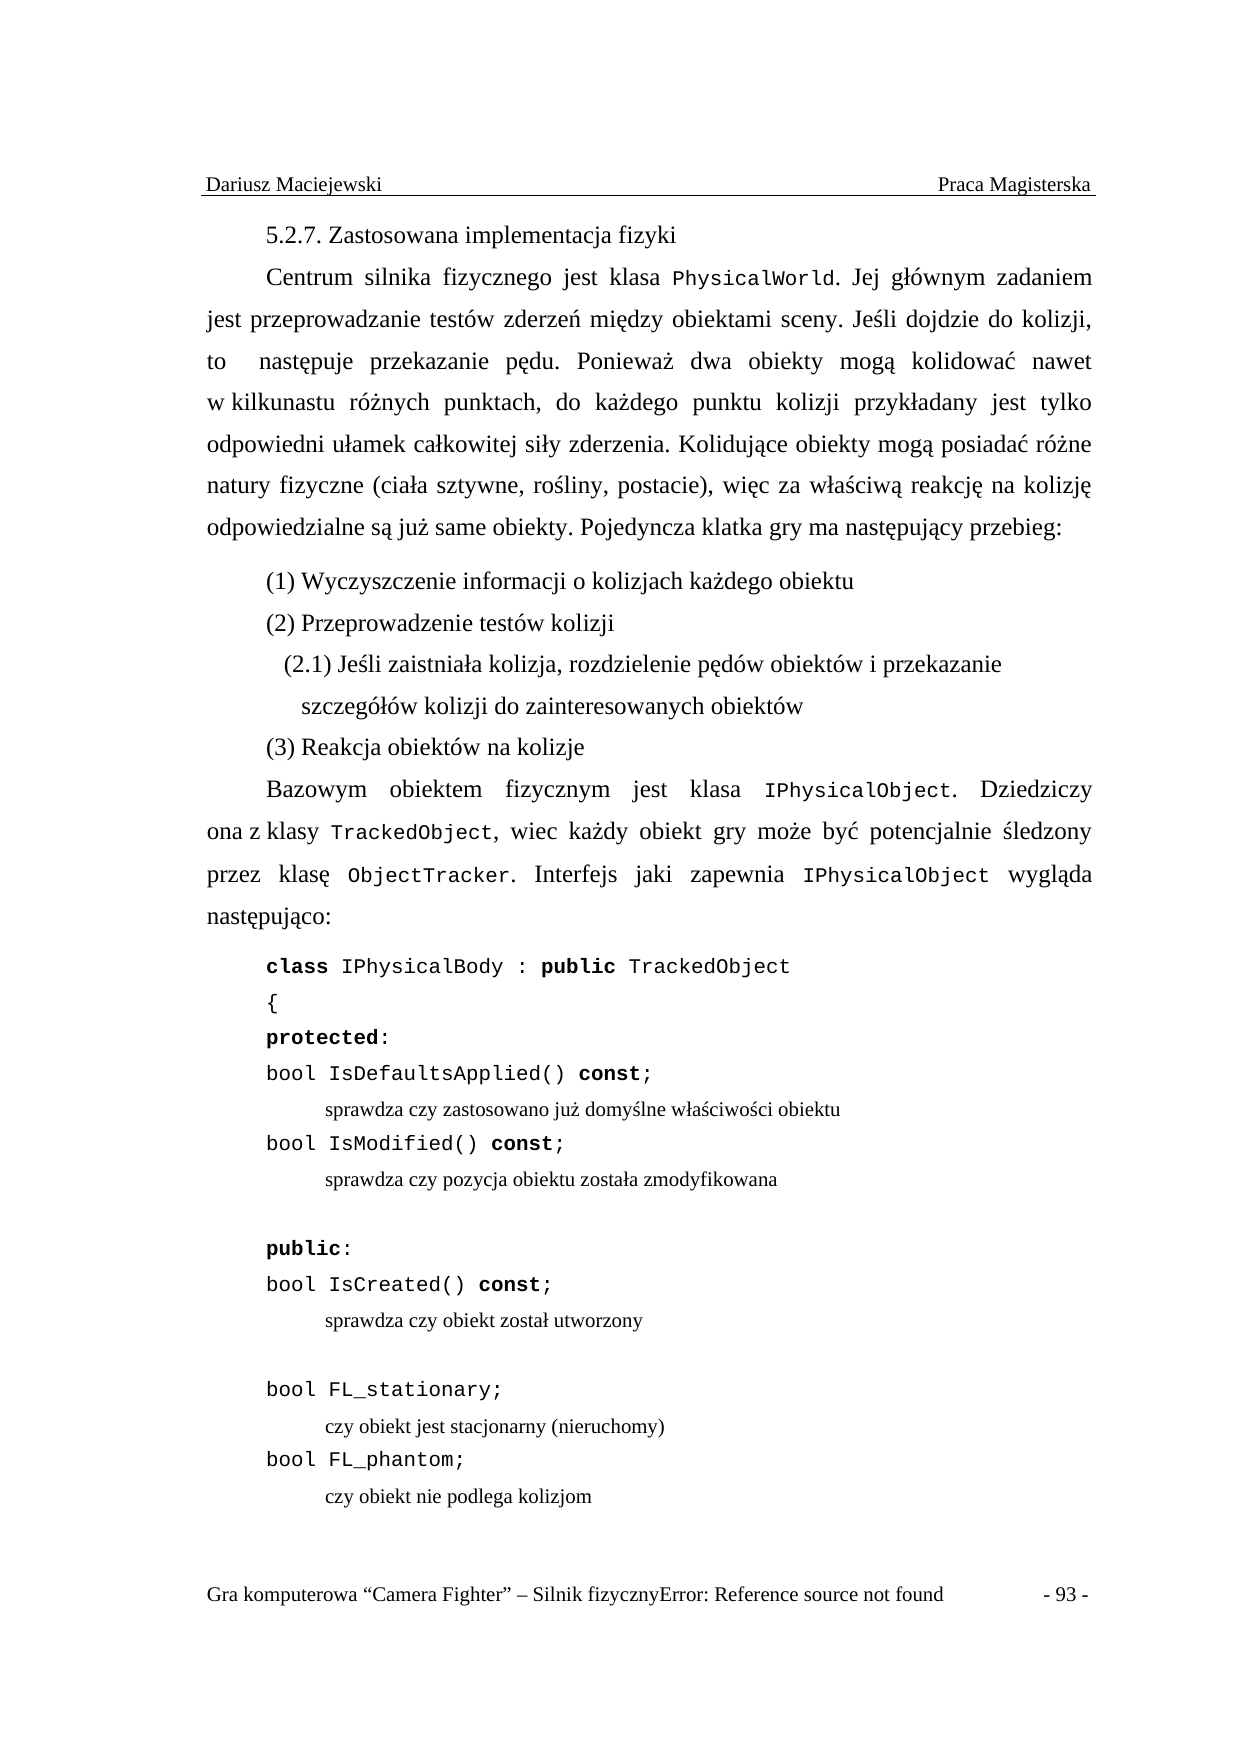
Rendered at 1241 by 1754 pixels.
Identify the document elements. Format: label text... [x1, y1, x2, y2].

text class IPhysicalBody : public TrackedObject [266, 956, 1033, 980]
text protected: [266, 1027, 1033, 1051]
text { [266, 992, 1033, 1015]
list Reakcja obiektów na kolizje [266, 733, 1092, 761]
text public: [266, 1238, 1033, 1262]
list Jeśli zaistniała kolizja, rozdzielenie pędów obiektów i przekazanie szczegółów kolizji do zainteresowanych obiektów [283, 650, 1092, 720]
text sprawdza czy pozycja obiektu została zmodyfikowana [325, 1168, 1033, 1191]
list Wyczyszczenie informacji o kolizjach każdego obiektu [266, 567, 1092, 595]
subtitle Zastosowana implementacja fizyki [207, 221, 1092, 249]
text bool IsDefaultsApplied() const; [266, 1063, 1033, 1086]
text Centrum silnika fizycznego jest klasa PhysicalWorld. Jej głównym zadaniem jest przeprowadzanie testów zderzeń między obiektami sceny. Jeśli dojdzie do kolizji, to następuje przekazanie pędu. Ponieważ dwa obiekty mogą kolidować nawet w kilkunastu różnych punktach, do każdego punktu kolizji przykładany jest tylko odpowiedni ułamek całkowitej siły zderzenia. Kolidujące obiekty mogą posiadać różne natury fizyczne (ciała sztywne, rośliny, postacie), więc za właściwą reakcję na kolizję odpowiedzialne są już same obiekty. Pojedyncza klatka gry ma następujący przebieg: [207, 263, 1092, 541]
text czy obiekt nie podlega kolizjom [325, 1485, 1033, 1508]
list Przeprowadzenie testów kolizji [266, 609, 1092, 637]
text bool FL_stationary; [266, 1379, 1033, 1403]
text czy obiekt jest stacjonarny (nieruchomy) [325, 1414, 1033, 1438]
text bool IsModified() const; [266, 1133, 1033, 1156]
text sprawdza czy zastosowano już domyślne właściwości obiektu [325, 1098, 1033, 1121]
text bool FL_phantom; [266, 1449, 1033, 1473]
text Bazowym obiektem fizycznym jest klasa IPhysicalObject. Dziedziczy ona z klasy TrackedObject, wiec każdy obiekt gry może być potencjalnie śledzony przez klasę ObjectTracker. Interfejs jaki zapewnia IPhysicalObject wygląda następująco: [207, 775, 1092, 930]
text sprawdza czy obiekt został utworzony [325, 1309, 1033, 1332]
text bool IsCreated() const; [266, 1274, 1033, 1297]
